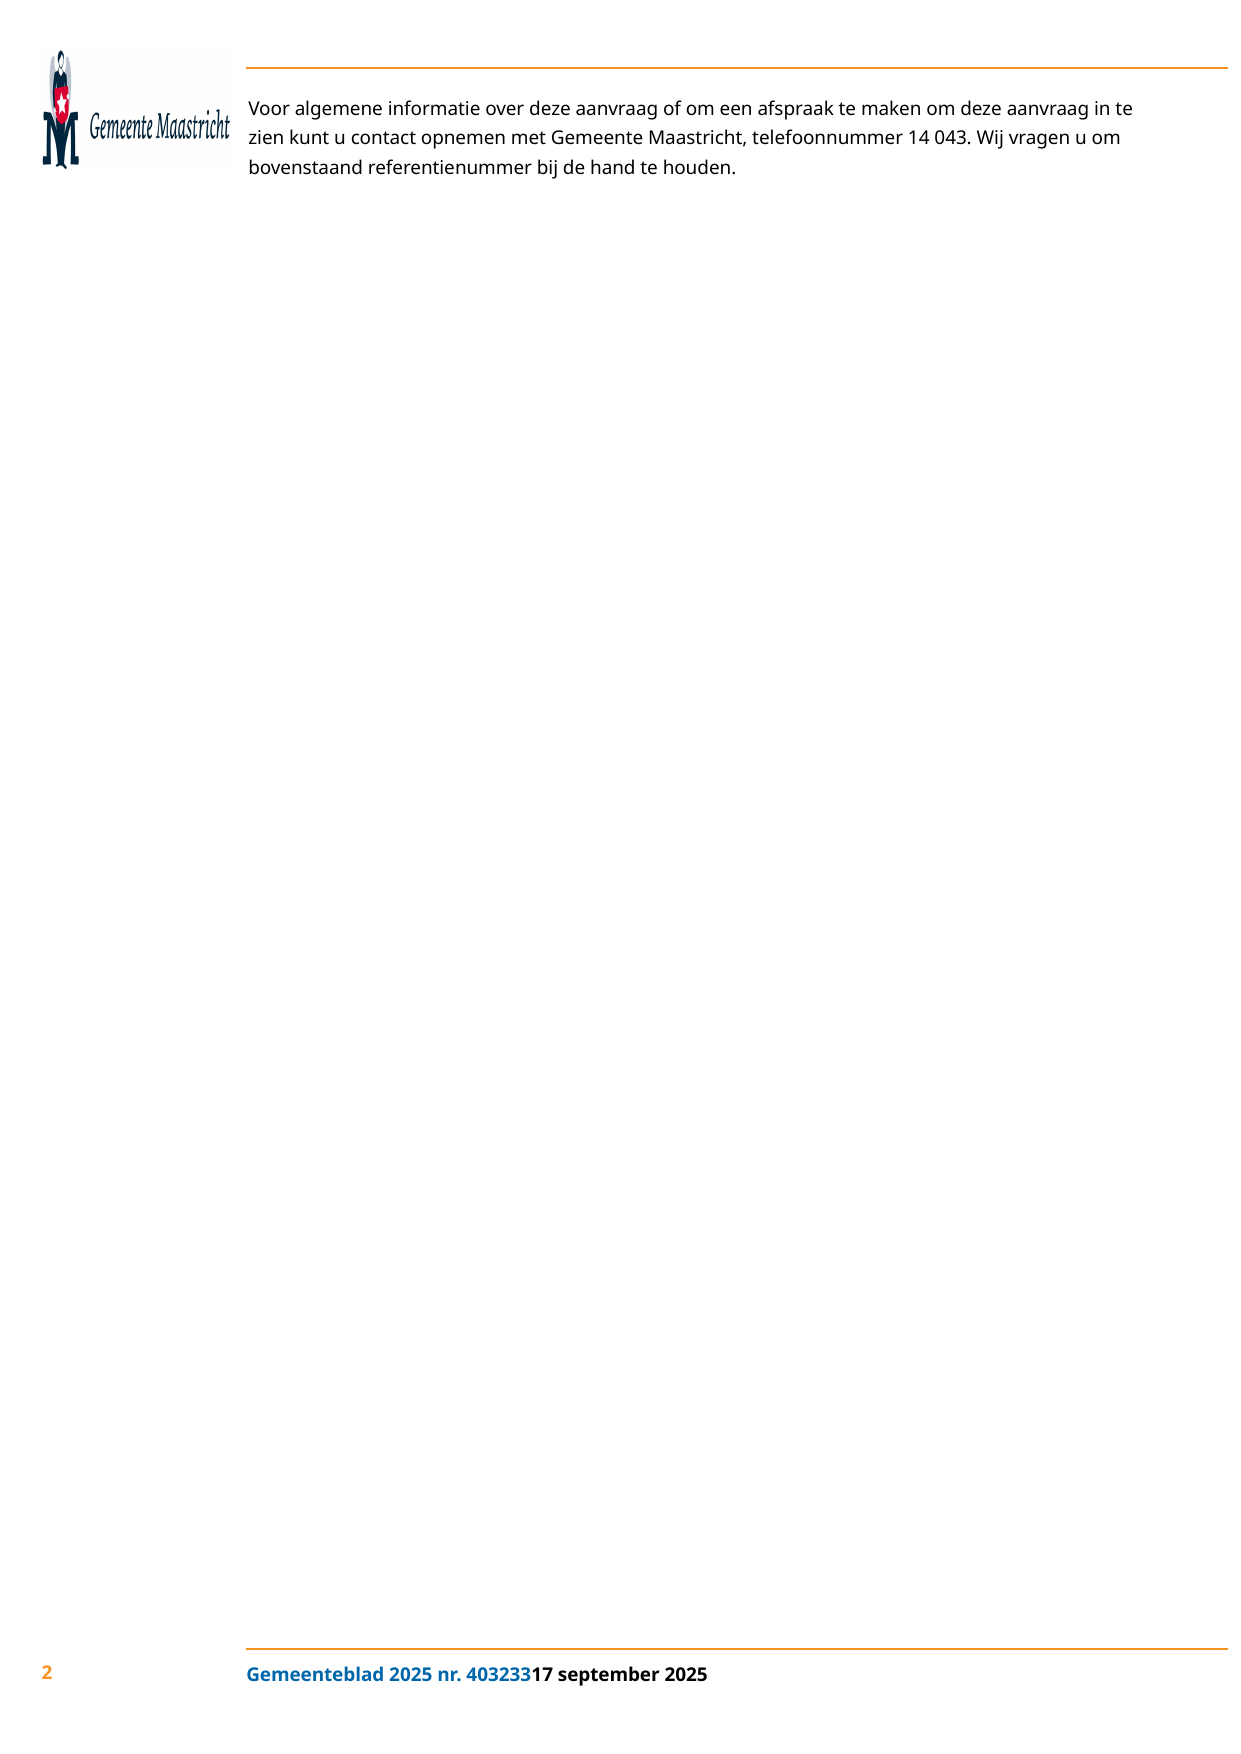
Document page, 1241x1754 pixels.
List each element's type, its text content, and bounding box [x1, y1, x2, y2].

text Voor algemene informatie over deze aanvraag of om een afspraak te maken om deze aanvraag in te zien kunt u contact opnemen met Gemeente Maastricht, telefoonnummer 14 043. Wij vragen u om bovenstaand referentienummer bij de hand te houden. [248, 95, 1152, 180]
picture [41, 47, 231, 172]
